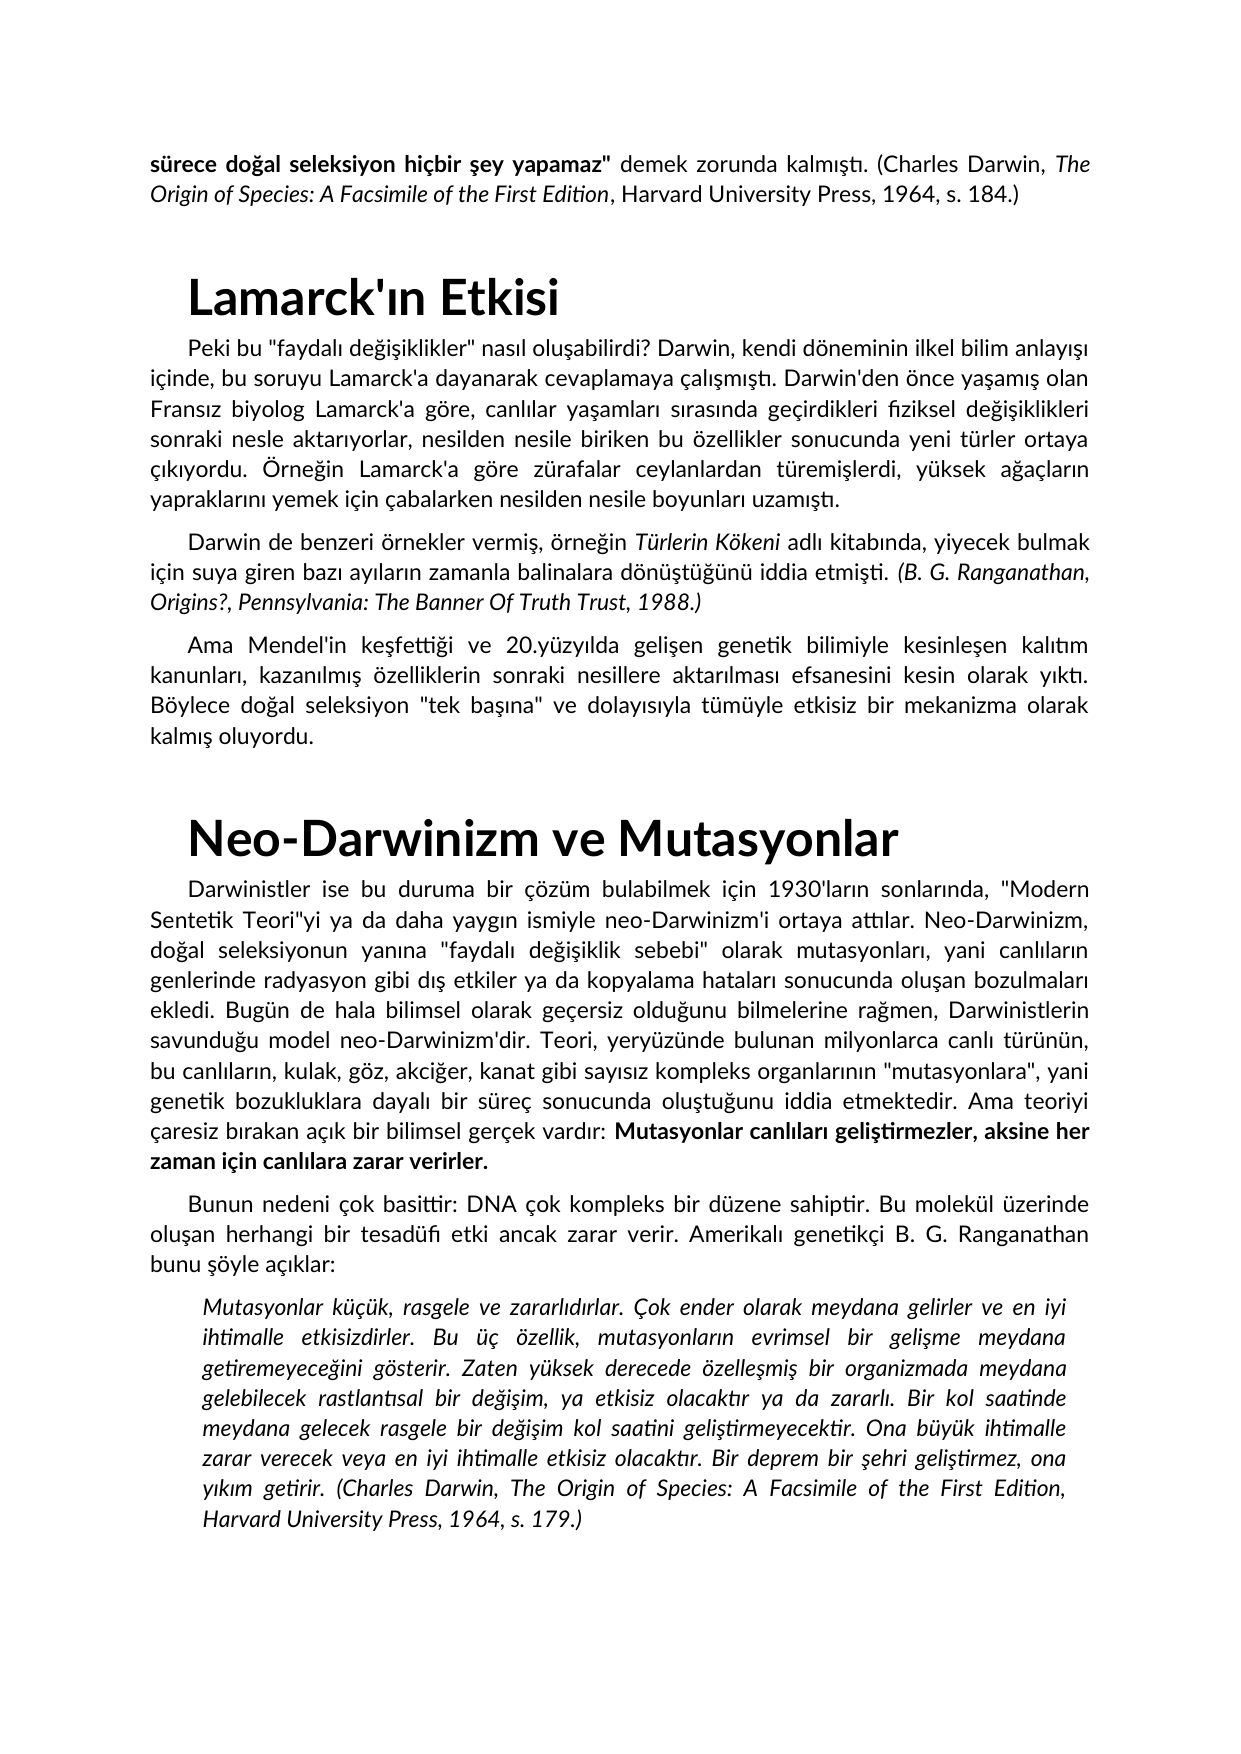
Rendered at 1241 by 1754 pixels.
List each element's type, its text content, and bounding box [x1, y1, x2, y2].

subtitle Neo-Darwinizm ve Mutasyonlar [187, 807, 1090, 867]
text Darwin de benzeri örnekler vermiş, örneğin Türlerin Kökeni adlı kitabında, yiyecek bulmak için suya giren bazı ayıların zamanla balinalara dönüştüğünü iddia etmişti. (B. G. Ranganathan, Origins?, Pennsylvania: The Banner Of Truth Trust, 1988.) [150, 528, 1090, 616]
text Mutasyonlar küçük, rasgele ve zararlıdırlar. Çok ender olarak meydana gelirler ve en iyi ihtimalle etkisizdirler. Bu üç özellik, mutasyonların evrimsel bir gelişme meydana getiremeyeceğini gösterir. Zaten yüksek derecede özelleşmiş bir organizmada meydana gelebilecek rastlantısal bir değişim, ya etkisiz olacaktır ya da zararlı. Bir kol saatinde meydana gelecek rasgele bir değişim kol saatini geliştirmeyecektir. Ona büyük ihtimalle zarar verecek veya en iyi ihtimalle etkisiz olacaktır. Bir deprem bir şehri geliştirmez, ona yıkım getirir. (Charles Darwin, The Origin of Species: A Facsimile of the First Edition, Harvard University Press, 1964, s. 179.) [202, 1293, 1068, 1532]
text Darwinistler ise bu duruma bir çözüm bulabilmek için 1930'ların sonlarında, "Modern Sentetik Teori"yi ya da daha yaygın ismiyle neo-Darwinizm'i ortaya attılar. Neo-Darwinizm, doğal seleksiyonun yanına "faydalı değişiklik sebebi" olarak mutasyonları, yani canlıların genlerinde radyasyon gibi dış etkiler ya da kopyalama hataları sonucunda oluşan bozulmaları ekledi. Bugün de hala bilimsel olarak geçersiz olduğunu bilmelerine rağmen, Darwinistlerin savunduğu model neo-Darwinizm'dir. Teori, yeryüzünde bulunan milyonlarca canlı türünün, bu canlıların, kulak, göz, akciğer, kanat gibi sayısız kompleks organlarının "mutasyonlara", yani genetik bozukluklara dayalı bir süreç sonucunda oluştuğunu iddia etmektedir. Ama teoriyi çaresiz bırakan açık bir bilimsel gerçek vardır: Mutasyonlar canlıları geliştirmezler, aksine her zaman için canlılara zarar verirler. [150, 875, 1090, 1174]
text Bunun nedeni çok basittir: DNA çok kompleks bir düzene sahiptir. Bu molekül üzerinde oluşan herhangi bir tesadüfi etki ancak zarar verir. Amerikalı genetikçi B. G. Ranganathan bunu şöyle açıklar: [150, 1190, 1090, 1278]
subtitle Lamarck'ın Etkisi [187, 266, 1090, 326]
text Peki bu "faydalı değişiklikler" nasıl oluşabilirdi? Darwin, kendi döneminin ilkel bilim anlayışı içinde, bu soruyu Lamarck'a dayanarak cevaplamaya çalışmıştı. Darwin'den önce yaşamış olan Fransız biyolog Lamarck'a göre, canlılar yaşamları sırasında geçirdikleri fiziksel değişiklikleri sonraki nesle aktarıyorlar, nesilden nesile biriken bu özellikler sonucunda yeni türler ortaya çıkıyordu. Örneğin Lamarck'a göre zürafalar ceylanlardan türemişlerdi, yüksek ağaçların yapraklarını yemek için çabalarken nesilden nesile boyunları uzamıştı. [150, 334, 1090, 512]
text Ama Mendel'in keşfettiği ve 20.yüzyılda gelişen genetik bilimiyle kesinleşen kalıtım kanunları, kazanılmış özelliklerin sonraki nesillere aktarılması efsanesini kesin olarak yıktı. Böylece doğal seleksiyon "tek başına" ve dolayısıyla tümüyle etkisiz bir mekanizma olarak kalmış oluyordu. [150, 631, 1090, 749]
text sürece doğal seleksiyon hiçbir şey yapamaz" demek zorunda kalmıştı. (Charles Darwin, The Origin of Species: A Facsimile of the First Edition, Harvard University Press, 1964, s. 184.) [150, 150, 1090, 208]
